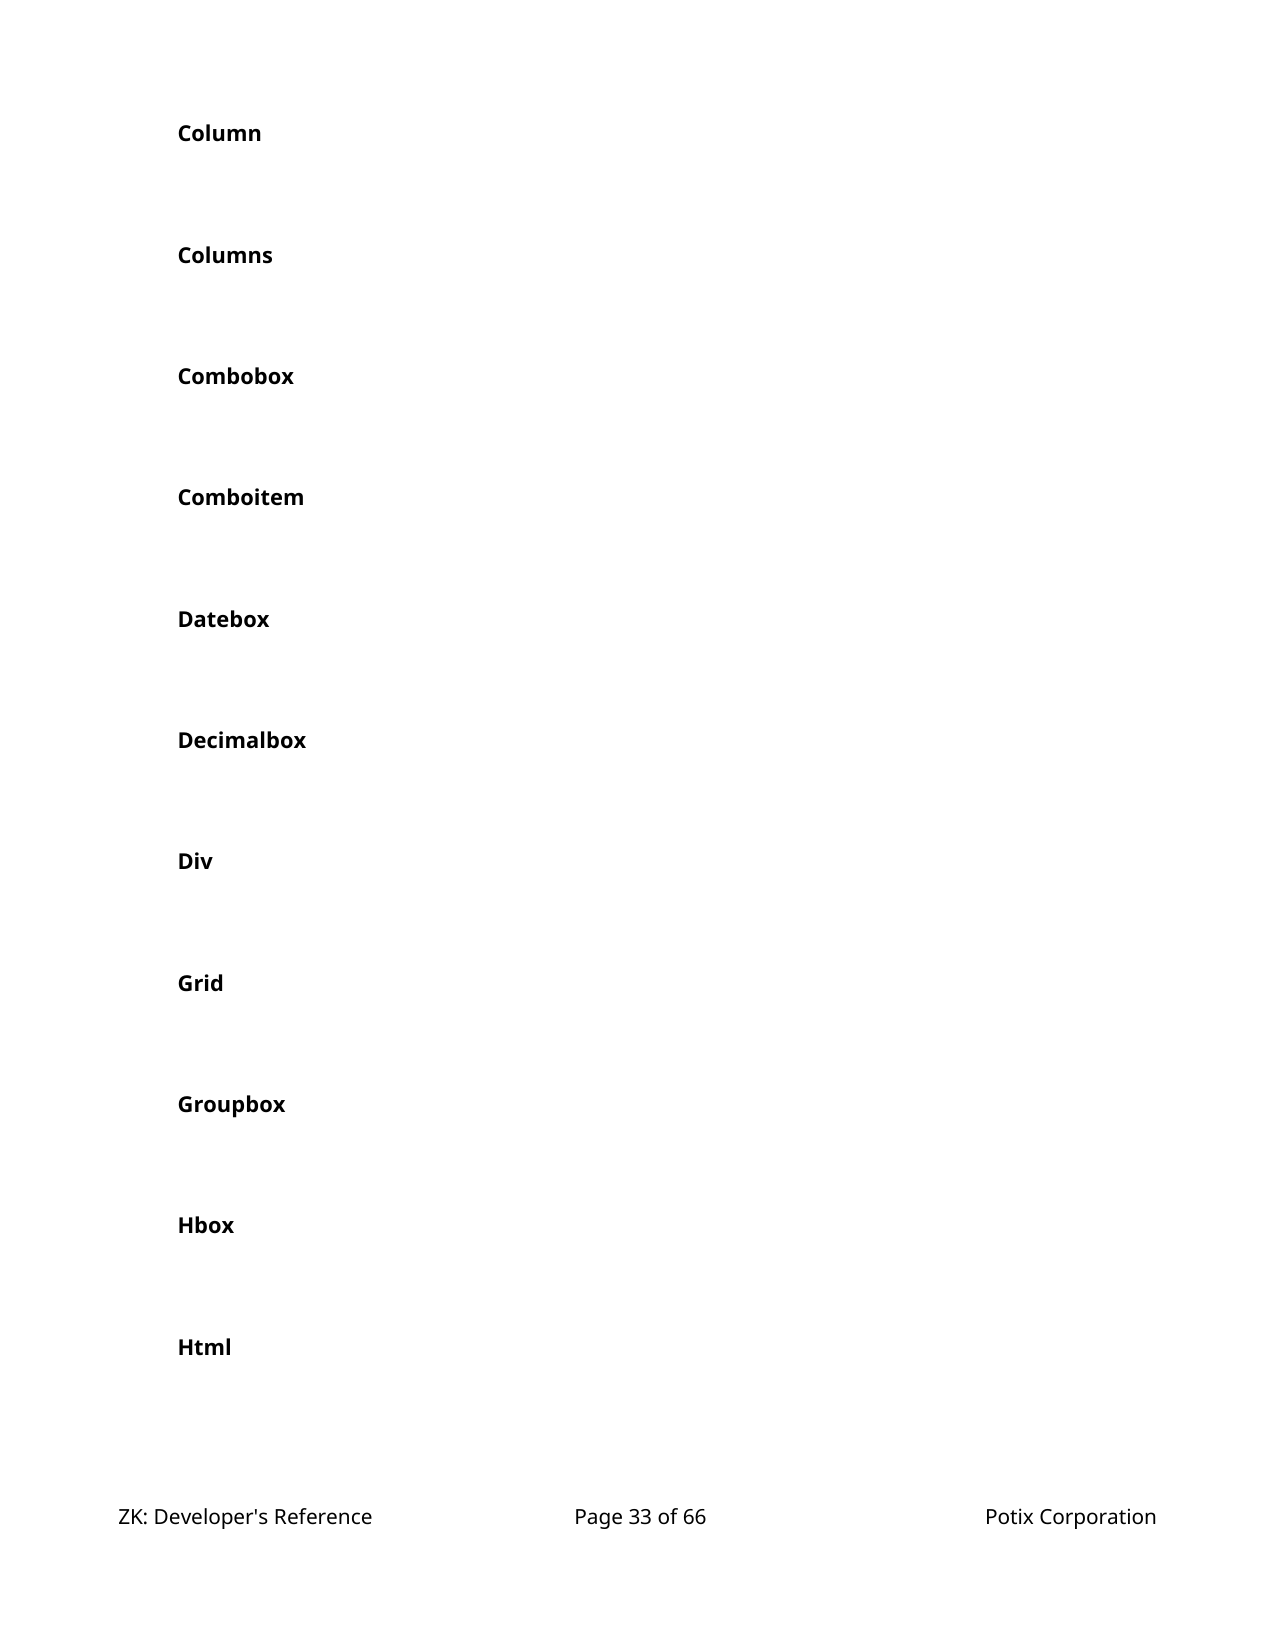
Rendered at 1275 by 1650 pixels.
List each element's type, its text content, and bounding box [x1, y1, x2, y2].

subtitle Column [177, 118, 1157, 148]
subtitle Hbox [177, 1210, 1157, 1240]
subtitle Comboitem [177, 482, 1157, 512]
subtitle Groupbox [177, 1089, 1157, 1119]
subtitle Grid [177, 968, 1157, 998]
subtitle Datebox [177, 603, 1157, 633]
subtitle Decimalbox [177, 725, 1157, 755]
subtitle Html [177, 1332, 1157, 1362]
subtitle Div [177, 846, 1157, 876]
subtitle Columns [177, 239, 1157, 269]
subtitle Combobox [177, 361, 1157, 391]
